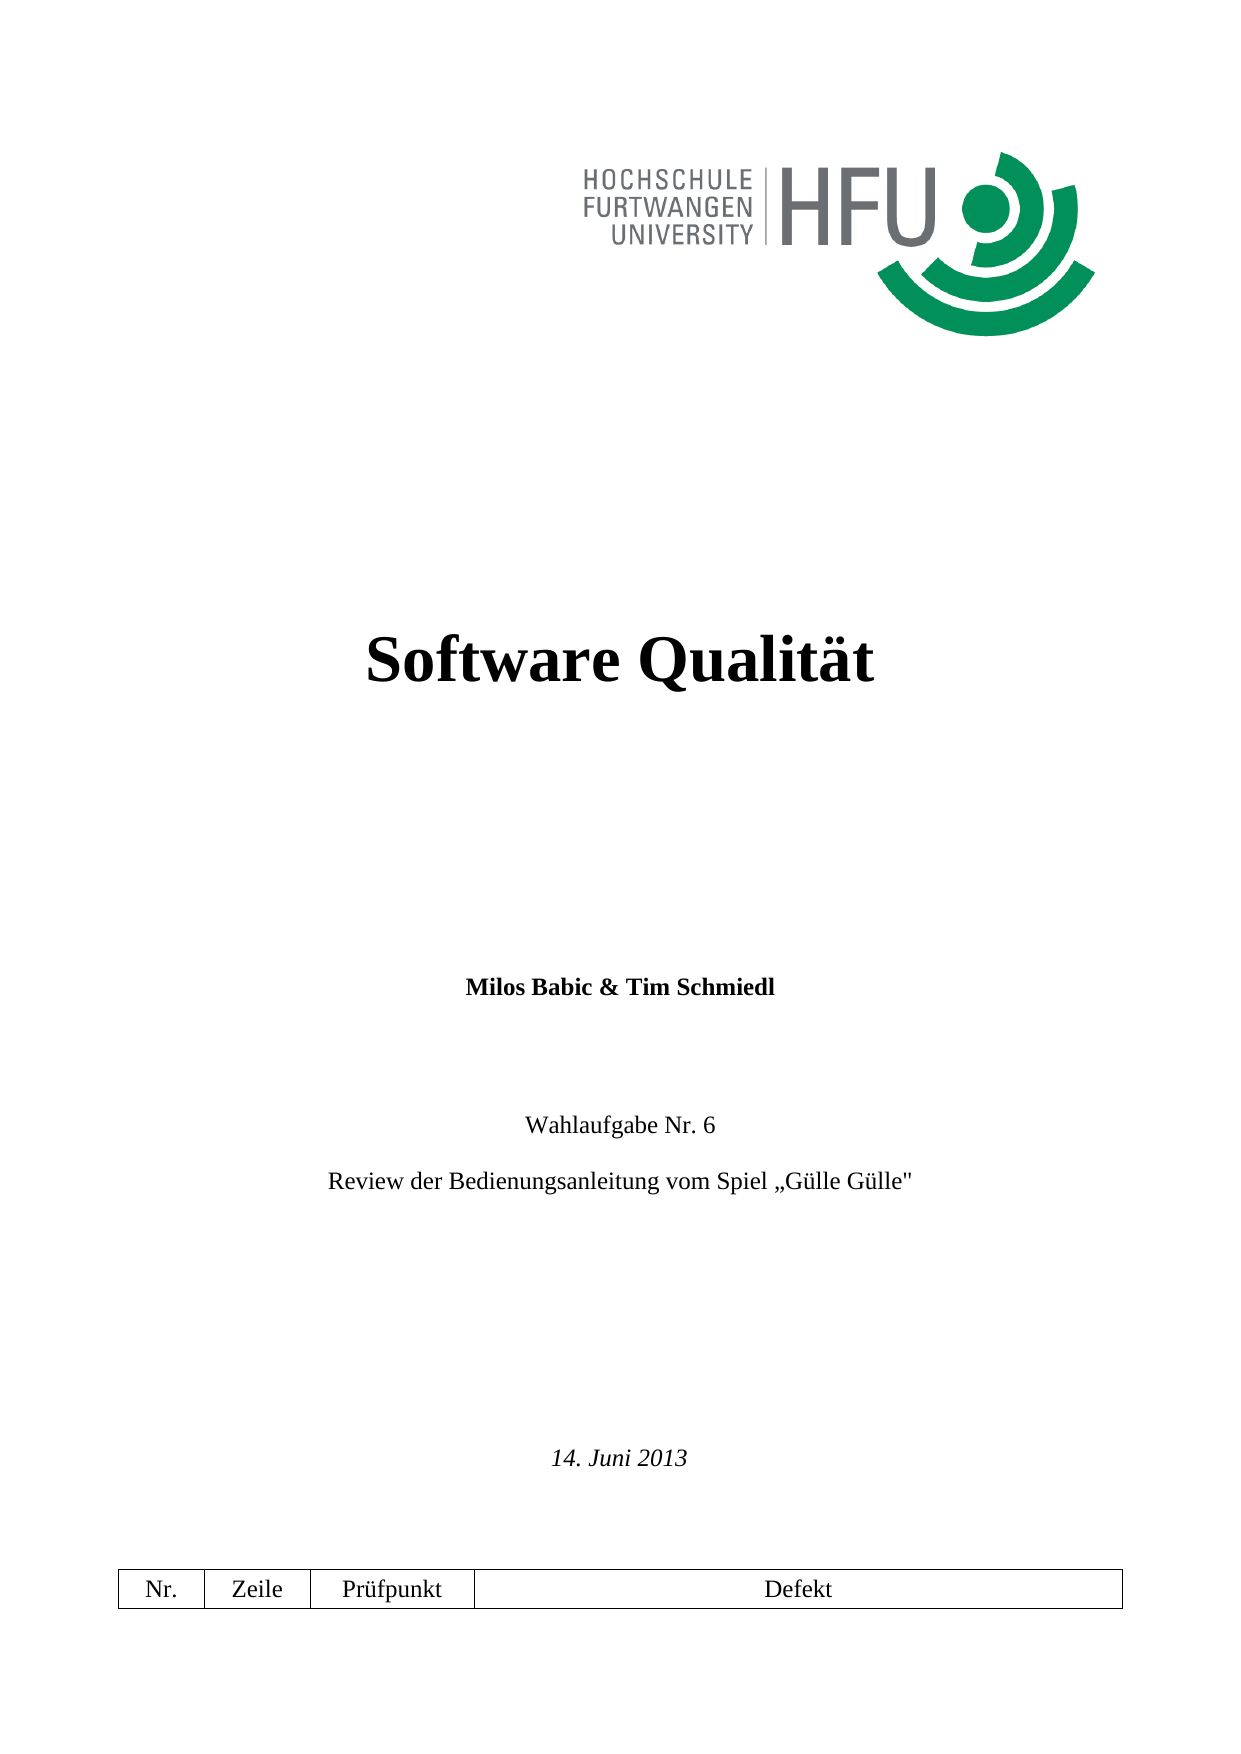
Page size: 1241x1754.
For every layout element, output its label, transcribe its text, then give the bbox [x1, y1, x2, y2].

text Software Qualität [118, 622, 1122, 696]
text Review der Bedienungsanleitung vom Spiel „Gülle Gülle" [118, 1167, 1122, 1195]
table_header Nr. [119, 1570, 204, 1608]
text Milos Babic & Tim Schmiedl [118, 973, 1122, 1001]
table_header Prüfpunkt [311, 1570, 474, 1608]
table_header Defekt [475, 1570, 1122, 1608]
text Wahlaufgabe Nr. 6 [118, 1112, 1122, 1139]
text 14. Juni 2013 [118, 1444, 1122, 1472]
table_header Zeile [205, 1570, 310, 1608]
picture [551, 125, 1123, 360]
